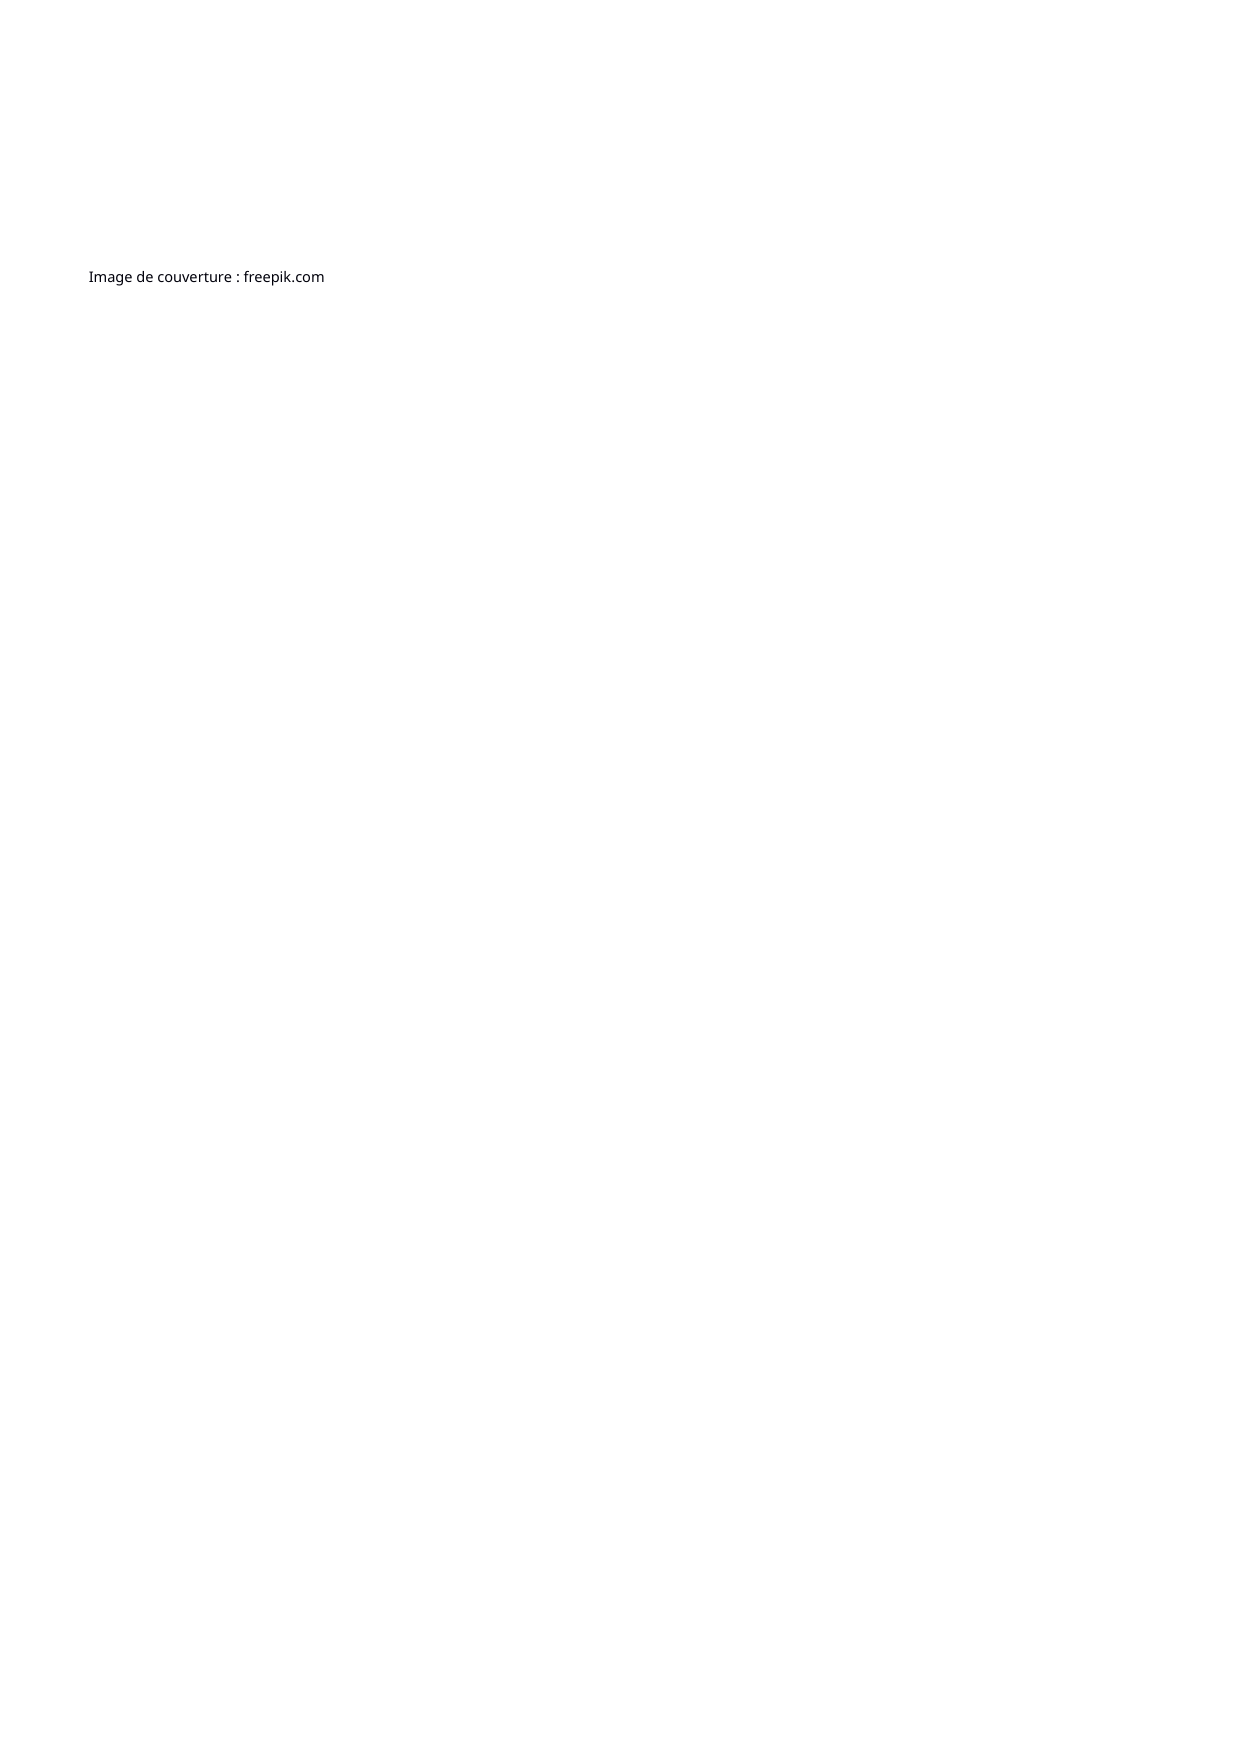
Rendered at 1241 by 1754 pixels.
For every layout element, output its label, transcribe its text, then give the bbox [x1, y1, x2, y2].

text Image de couverture : freepik.com [88, 267, 1152, 287]
